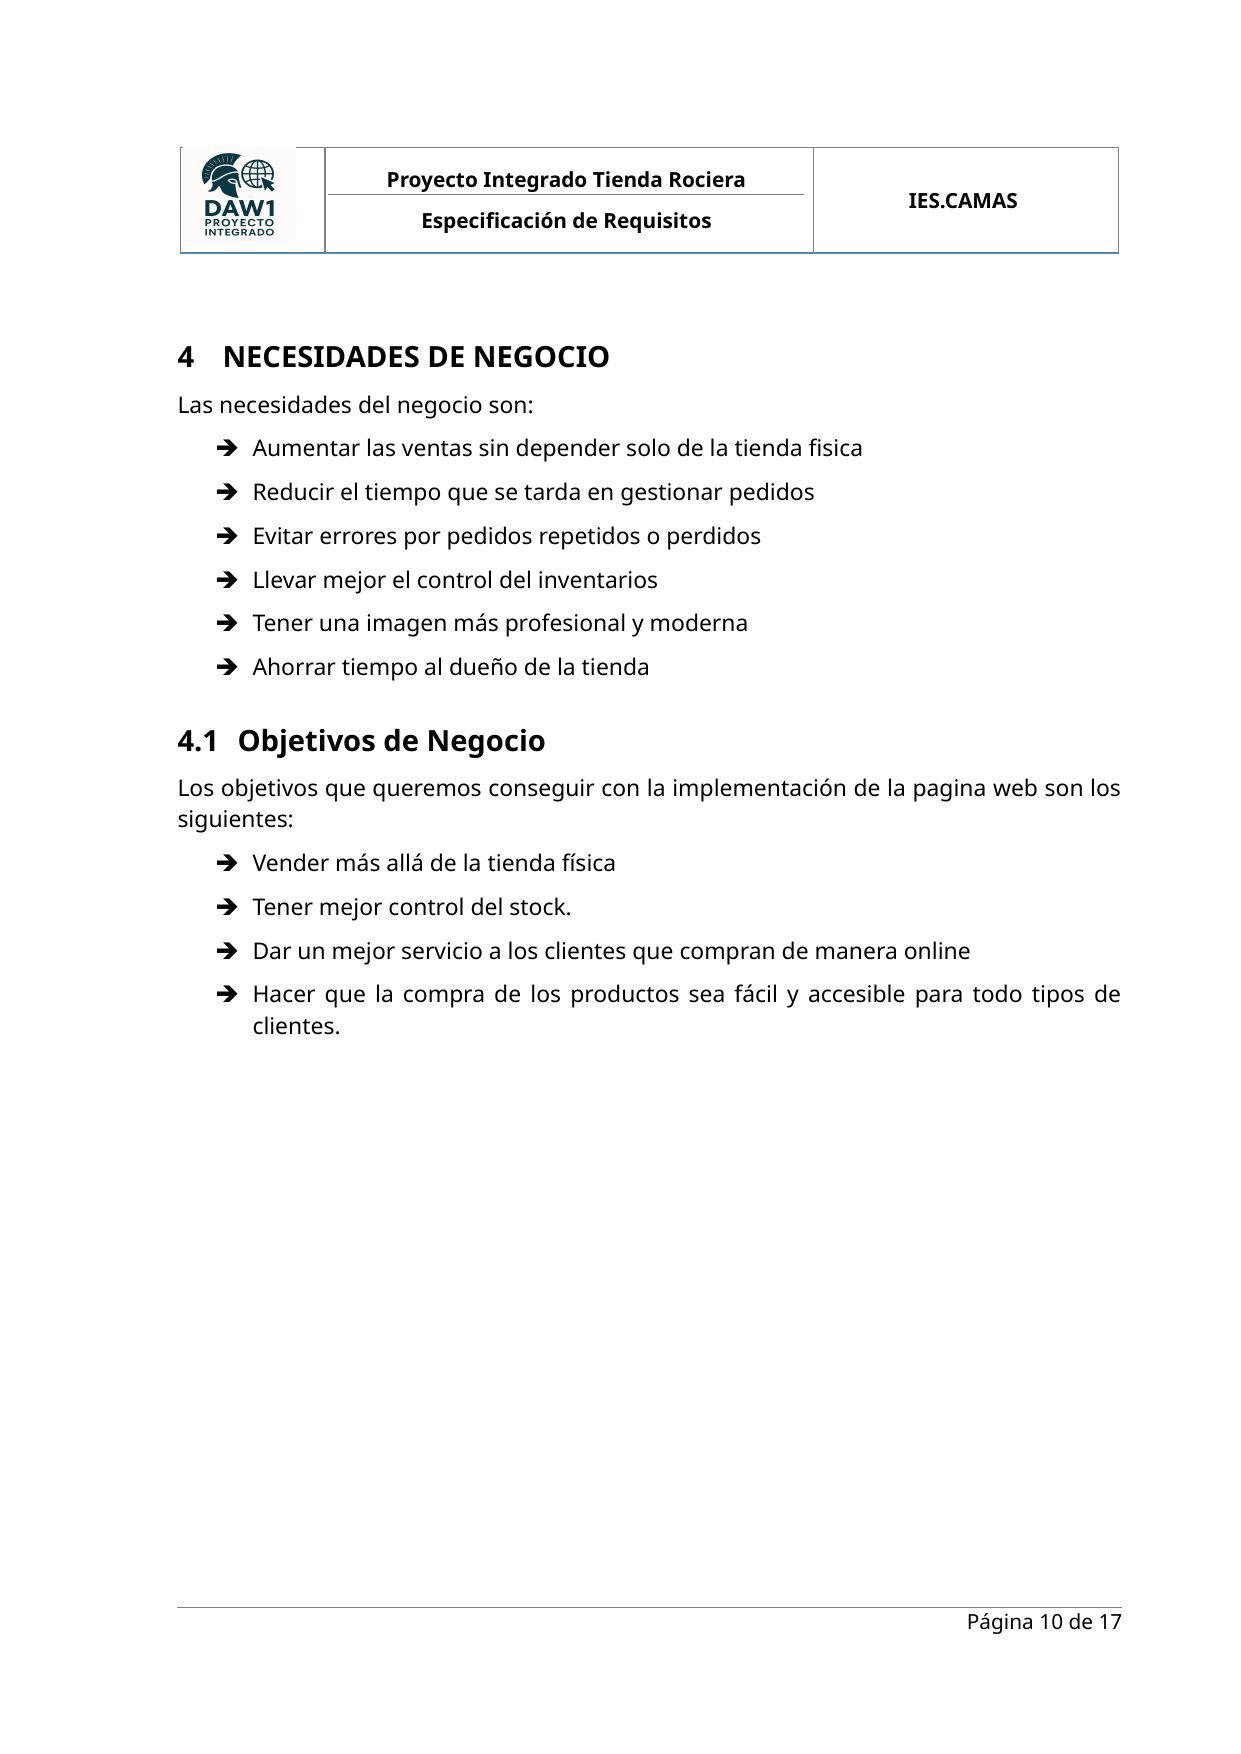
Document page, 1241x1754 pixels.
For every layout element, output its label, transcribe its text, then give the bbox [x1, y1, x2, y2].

subtitle NECESIDADES DE NEGOCIO [177, 336, 1122, 376]
list Dar un mejor servicio a los clientes que compran de manera online [215, 934, 1122, 966]
list Llevar mejor el control del inventarios [215, 564, 1122, 595]
list Vender más allá de la tienda física [215, 847, 1122, 878]
list Tener mejor control del stock. [215, 891, 1122, 922]
list Reducir el tiempo que se tarda en gestionar pedidos [215, 476, 1122, 507]
text Los objetivos que queremos conseguir con la implementación de la pagina web son los siguientes: [177, 772, 1122, 834]
list Ahorrar tiempo al dueño de la tienda [215, 651, 1122, 682]
text Las necesidades del negocio son: [177, 389, 1122, 420]
list Evitar errores por pedidos repetidos o perdidos [215, 520, 1122, 551]
list Aumentar las ventas sin depender solo de la tienda fisica [215, 432, 1122, 464]
picture [183, 147, 296, 246]
list Tener una imagen más profesional y moderna [215, 607, 1122, 639]
subtitle Objetivos de Negocio [177, 720, 1122, 759]
list Hacer que la compra de los productos sea fácil y accesible para todo tipos de clientes. [215, 978, 1122, 1041]
